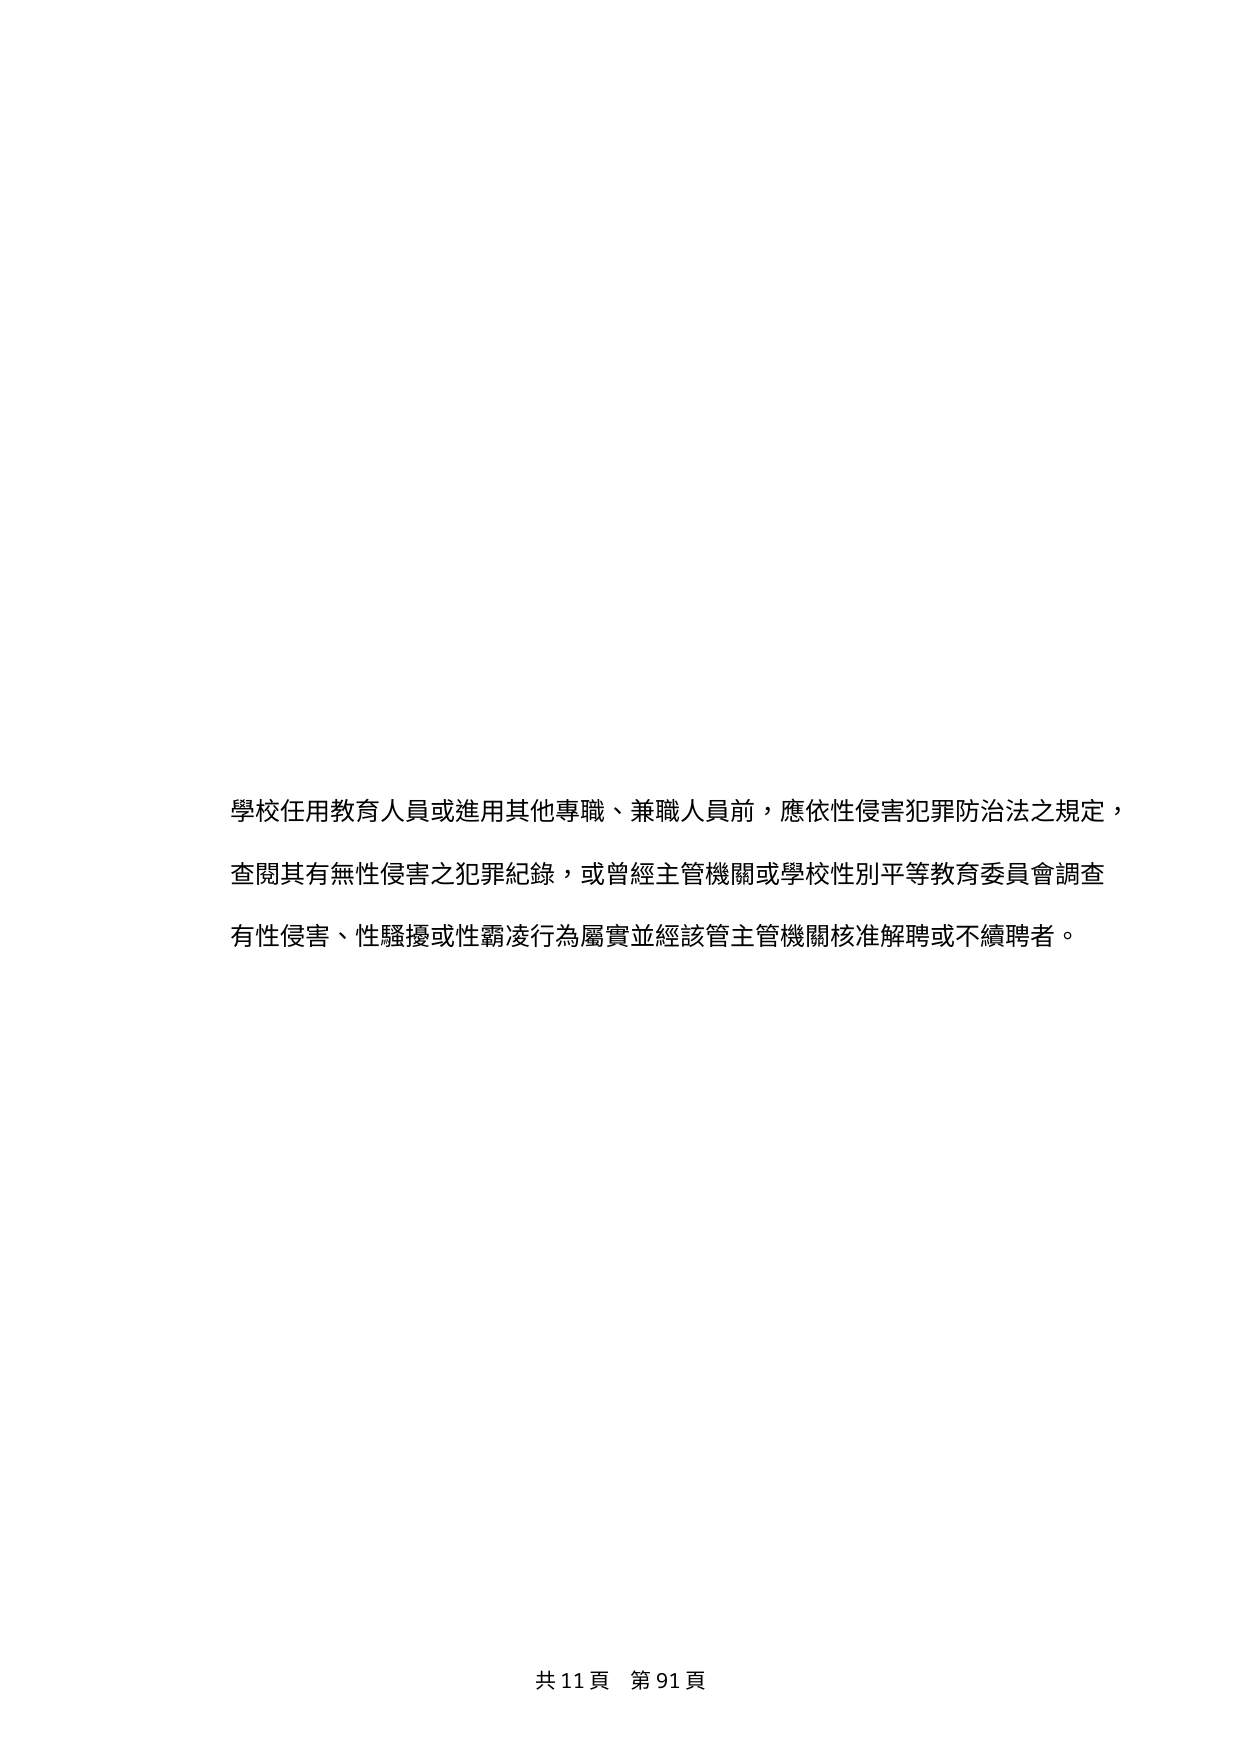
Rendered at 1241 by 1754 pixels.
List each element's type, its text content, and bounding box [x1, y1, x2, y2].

text 學校任用教育人員或進用其他專職、兼職人員前，應依性侵害犯罪防治法之規定，查閱其有無性侵害之犯罪紀錄，或曾經主管機關或學校性別平等教育委員會調查有性侵害、性騷擾或性霸凌行為屬實並經該管主管機關核准解聘或不續聘者。 [231, 768, 1122, 956]
